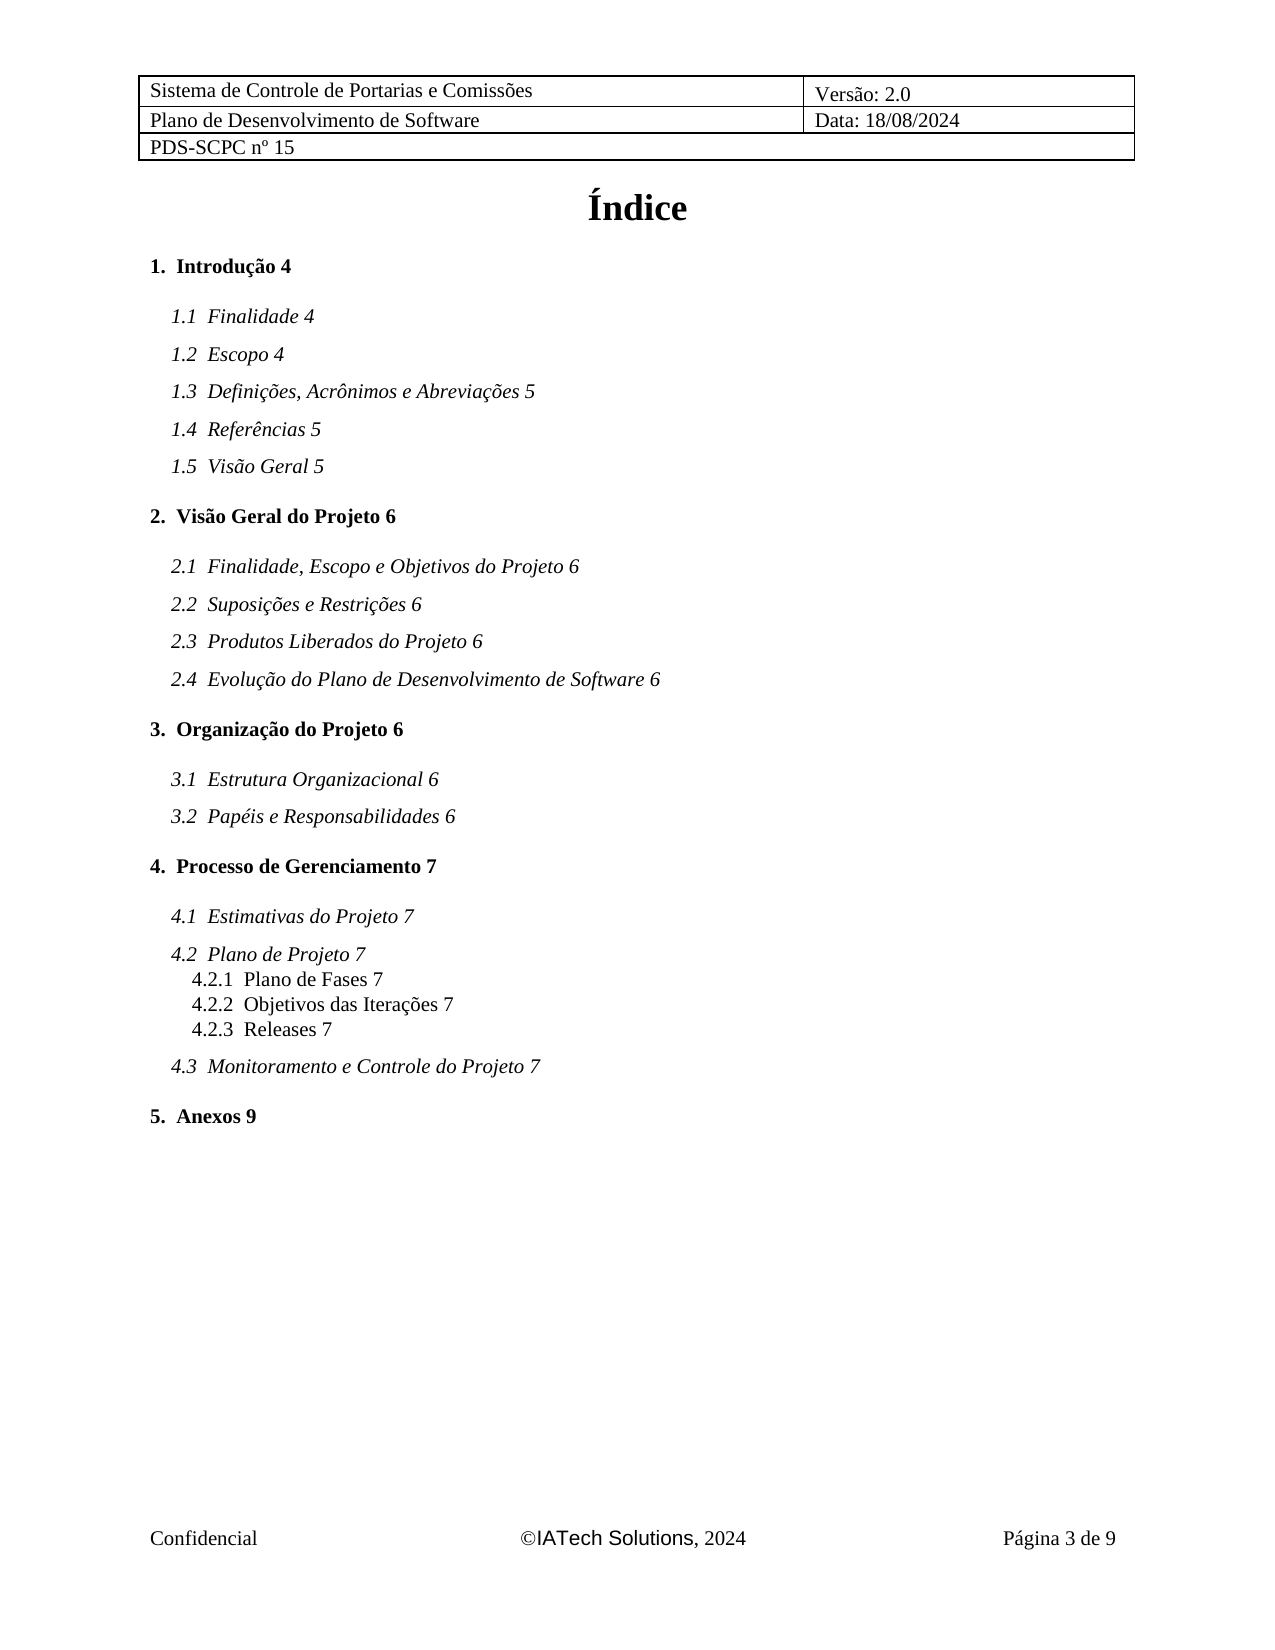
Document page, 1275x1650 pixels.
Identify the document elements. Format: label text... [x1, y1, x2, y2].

text 1.3 Definições, Acrônimos e Abreviações 5 [171, 378, 1125, 403]
text 2. Visão Geral do Projeto 6 [150, 503, 1125, 528]
text 4.3 Monitoramento e Controle do Projeto 7 [171, 1053, 1125, 1078]
text 4.2.1 Plano de Fases 7 [192, 966, 1125, 991]
text 2.1 Finalidade, Escopo e Objetivos do Projeto 6 [171, 553, 1125, 578]
text 1.4 Referências 5 [171, 416, 1125, 441]
text 3.1 Estrutura Organizacional 6 [171, 766, 1125, 791]
text 3.2 Papéis e Responsabilidades 6 [171, 803, 1125, 828]
text 3. Organização do Projeto 6 [150, 716, 1125, 741]
text 1.2 Escopo 4 [171, 341, 1125, 366]
text 2.4 Evolução do Plano de Desenvolvimento de Software 6 [171, 666, 1125, 691]
text 4.1 Estimativas do Projeto 7 [171, 903, 1125, 928]
text 1. Introdução 4 [150, 253, 1125, 278]
text 1.5 Visão Geral 5 [171, 453, 1125, 478]
text 2.3 Produtos Liberados do Projeto 6 [171, 628, 1125, 653]
text 2.2 Suposições e Restrições 6 [171, 591, 1125, 616]
text 5. Anexos 9 [150, 1103, 1125, 1128]
text 1.1 Finalidade 4 [171, 303, 1125, 328]
text 4.2.2 Objetivos das Iterações 7 [192, 991, 1125, 1016]
text 4. Processo de Gerenciamento 7 [150, 853, 1125, 878]
text 4.2 Plano de Projeto 7 [171, 941, 1125, 966]
text 4.2.3 Releases 7 [192, 1016, 1125, 1041]
subtitle Índice [150, 185, 1125, 228]
